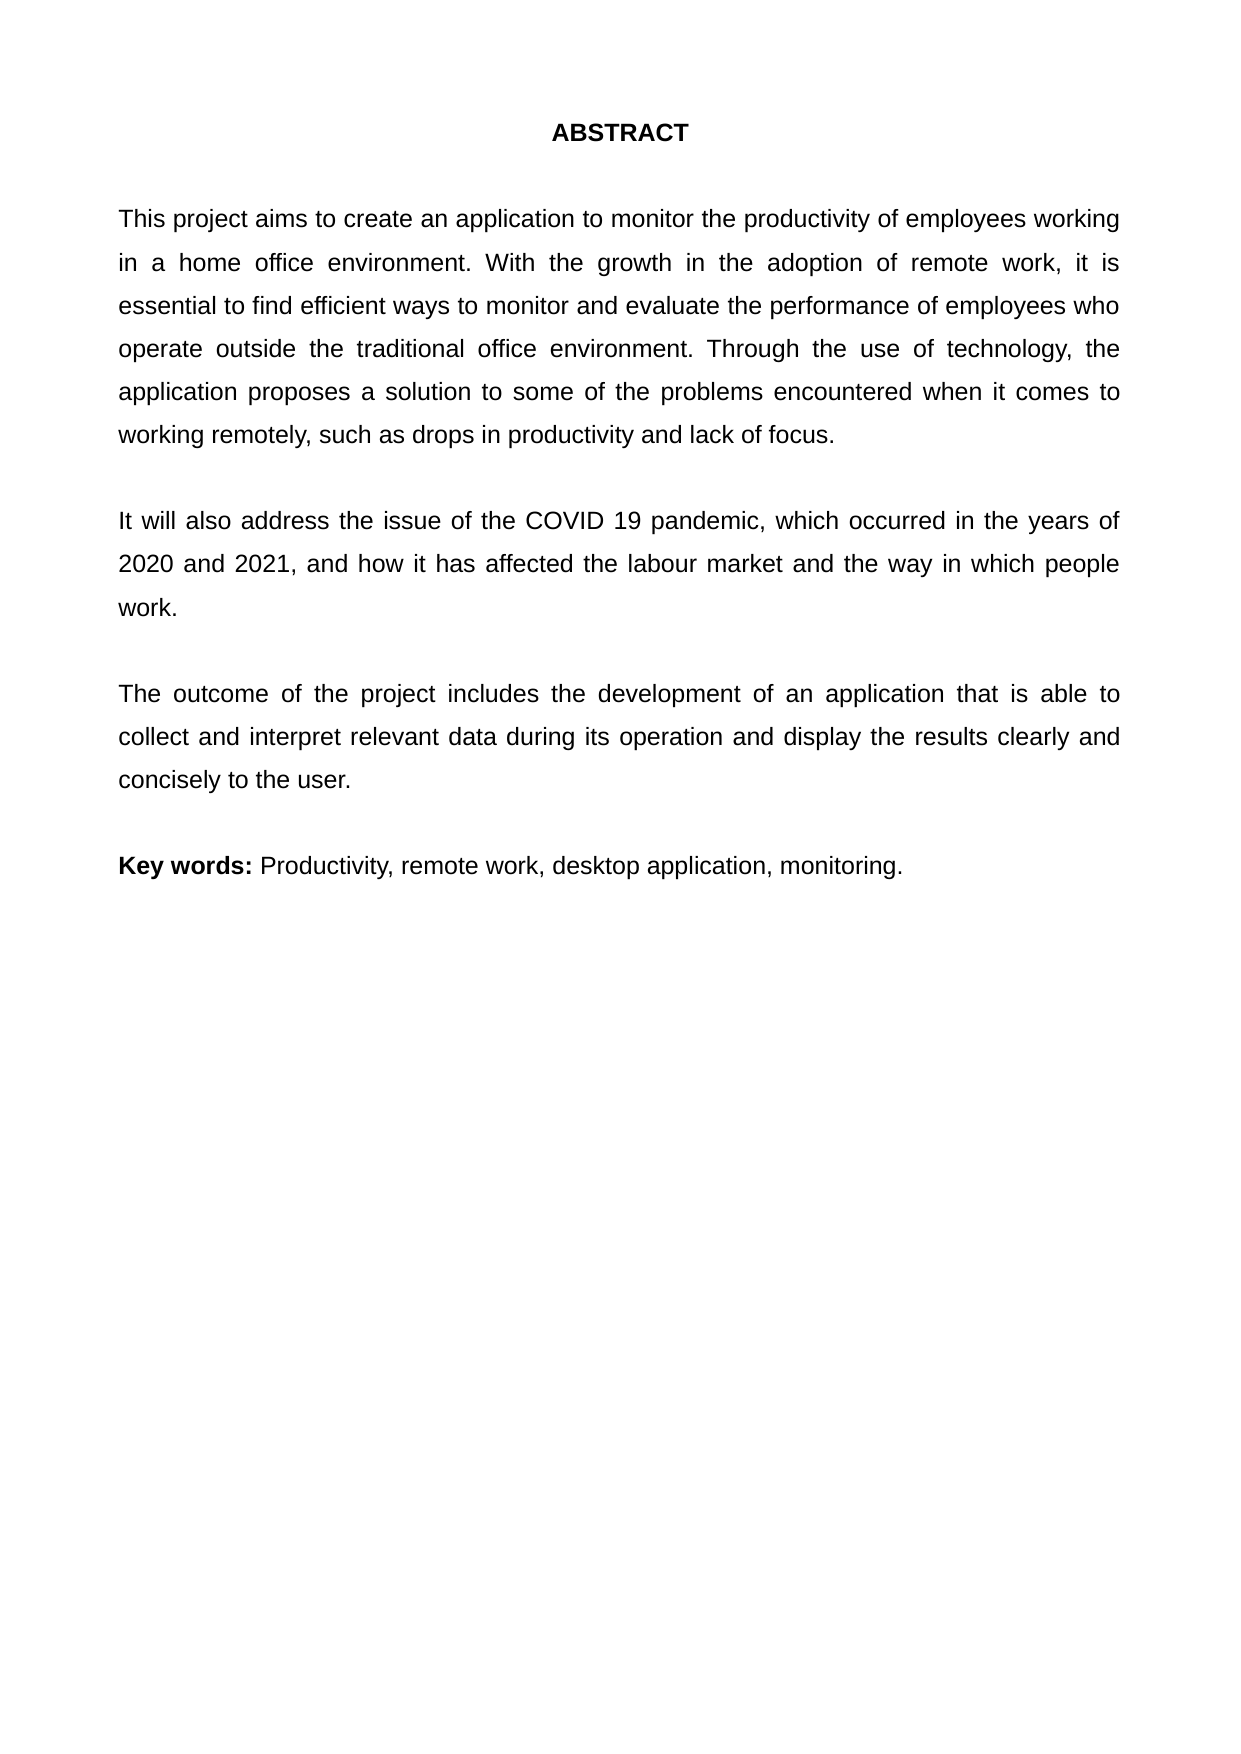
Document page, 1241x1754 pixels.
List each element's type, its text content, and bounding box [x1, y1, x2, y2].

text Key words: Productivity, remote work, desktop application, monitoring. [118, 851, 1122, 880]
text It will also address the issue of the COVID 19 pandemic, which occurred in the years of 2020 and 2021, and how it has affected the labour market and the way in which people work. [118, 506, 1122, 621]
text ABSTRACT [118, 118, 1122, 147]
text The outcome of the project includes the development of an application that is able to collect and interpret relevant data during its operation and display the results clearly and concisely to the user. [118, 679, 1122, 794]
text This project aims to create an application to monitor the productivity of employees working in a home office environment. With the growth in the adoption of remote work, it is essential to find efficient ways to monitor and evaluate the performance of employees who operate outside the traditional office environment. Through the use of technology, the application proposes a solution to some of the problems encountered when it comes to working remotely, such as drops in productivity and lack of focus. [118, 204, 1122, 449]
